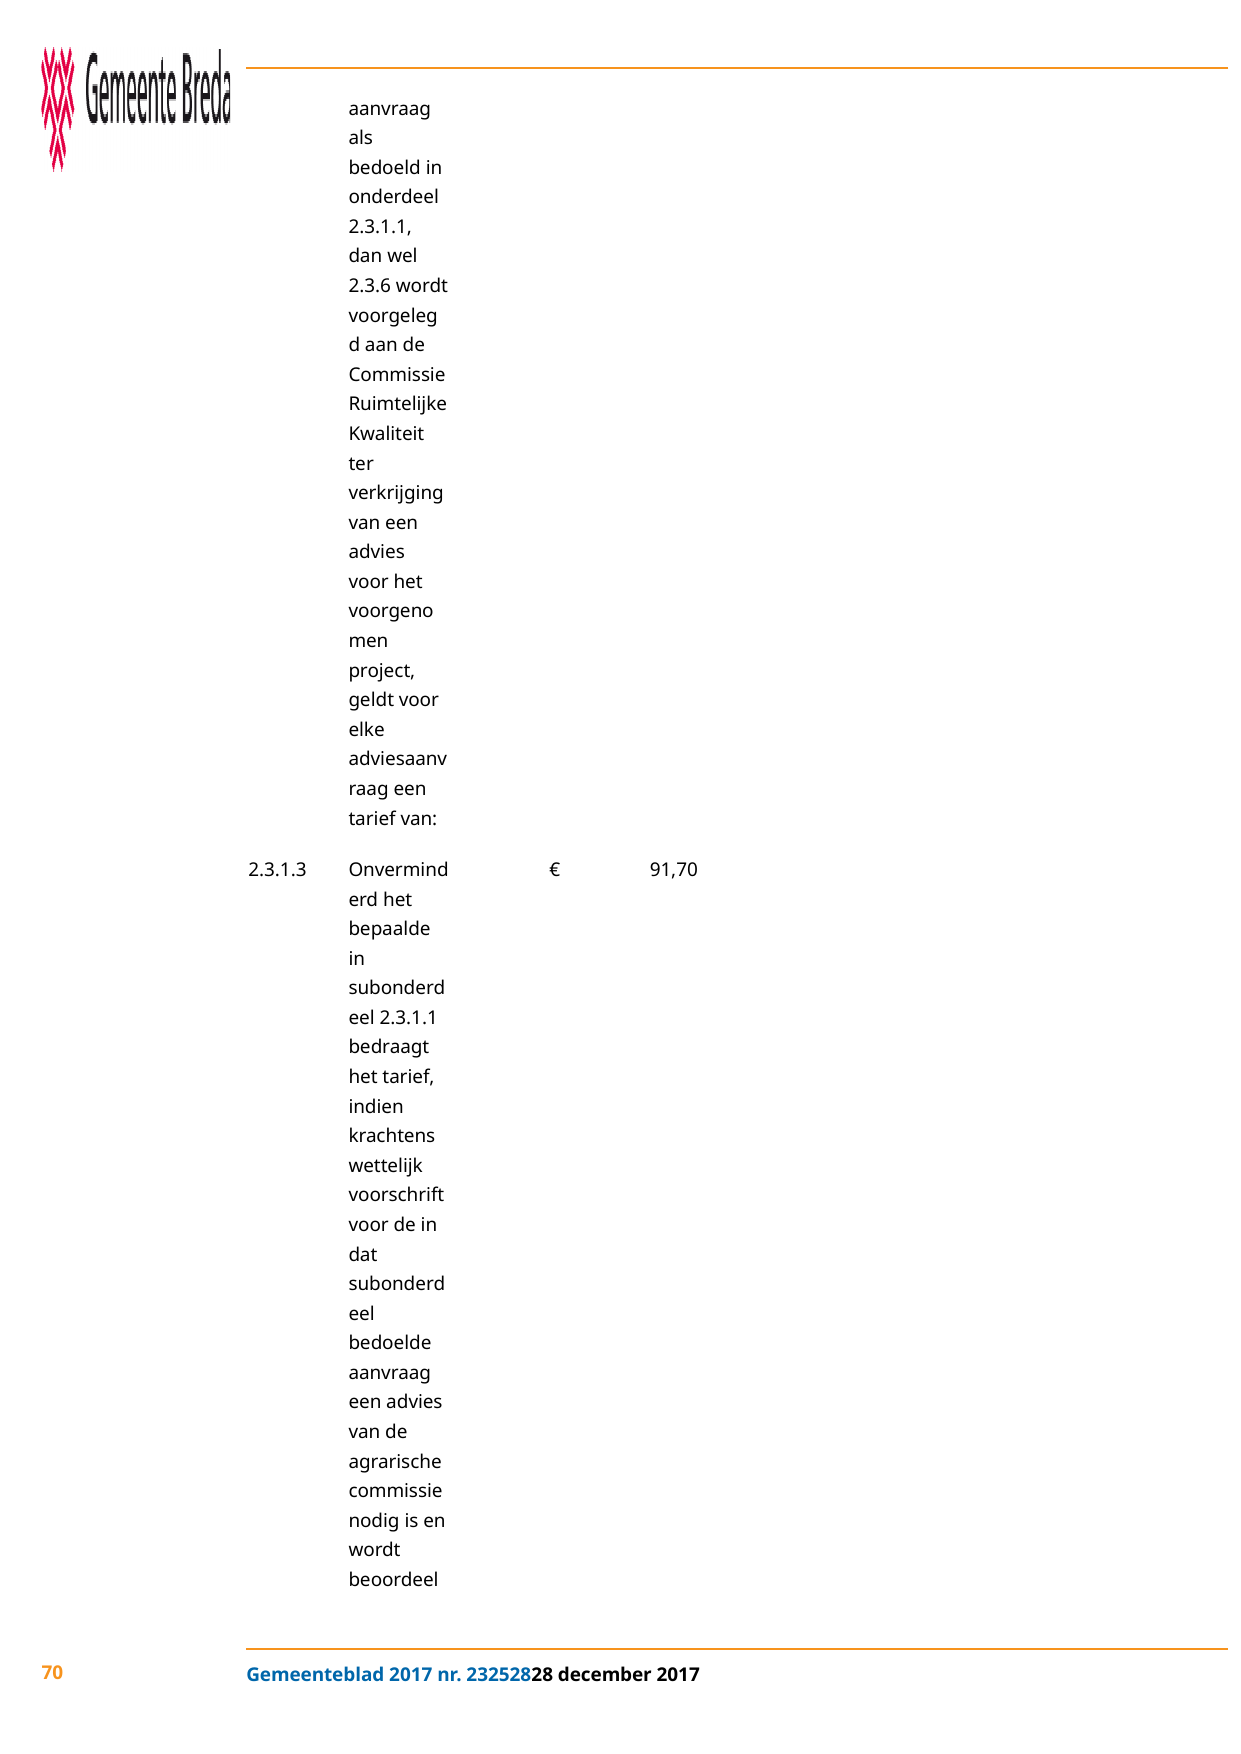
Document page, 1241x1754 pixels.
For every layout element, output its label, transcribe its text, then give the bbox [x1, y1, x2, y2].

table_cell [449, 856, 549, 1592]
table_cell [248, 831, 348, 856]
table_cell aanvraag als bedoeld in onderdeel 2.3.1.1, dan wel 2.3.6 wordt voorgelegd aan de Commissie Ruimtelijke Kwaliteit ter verkrijging van een advies voor het voorgenomen project, geldt voor elke adviesaanvraag een tarief van: [348, 95, 449, 831]
table_cell [449, 831, 549, 856]
picture [41, 47, 231, 172]
table_cell € [549, 856, 649, 1592]
table_cell 2.3.1.3 [248, 856, 348, 1592]
table_cell [248, 95, 348, 831]
table_cell Onverminderd het bepaalde in subonderdeel 2.3.1.1 bedraagt het tarief, indien krachtens wettelijk voorschrift voor de in dat subonderdeel bedoelde aanvraag een advies van de agrarische commissie nodig is en wordt beoordeel [348, 856, 449, 1592]
table_cell [650, 95, 750, 831]
table_cell [449, 95, 549, 831]
table_cell [650, 831, 750, 856]
table_cell [348, 831, 449, 856]
table_cell 91,70 [650, 856, 750, 1592]
table_cell [549, 95, 649, 831]
table_cell [549, 831, 649, 856]
